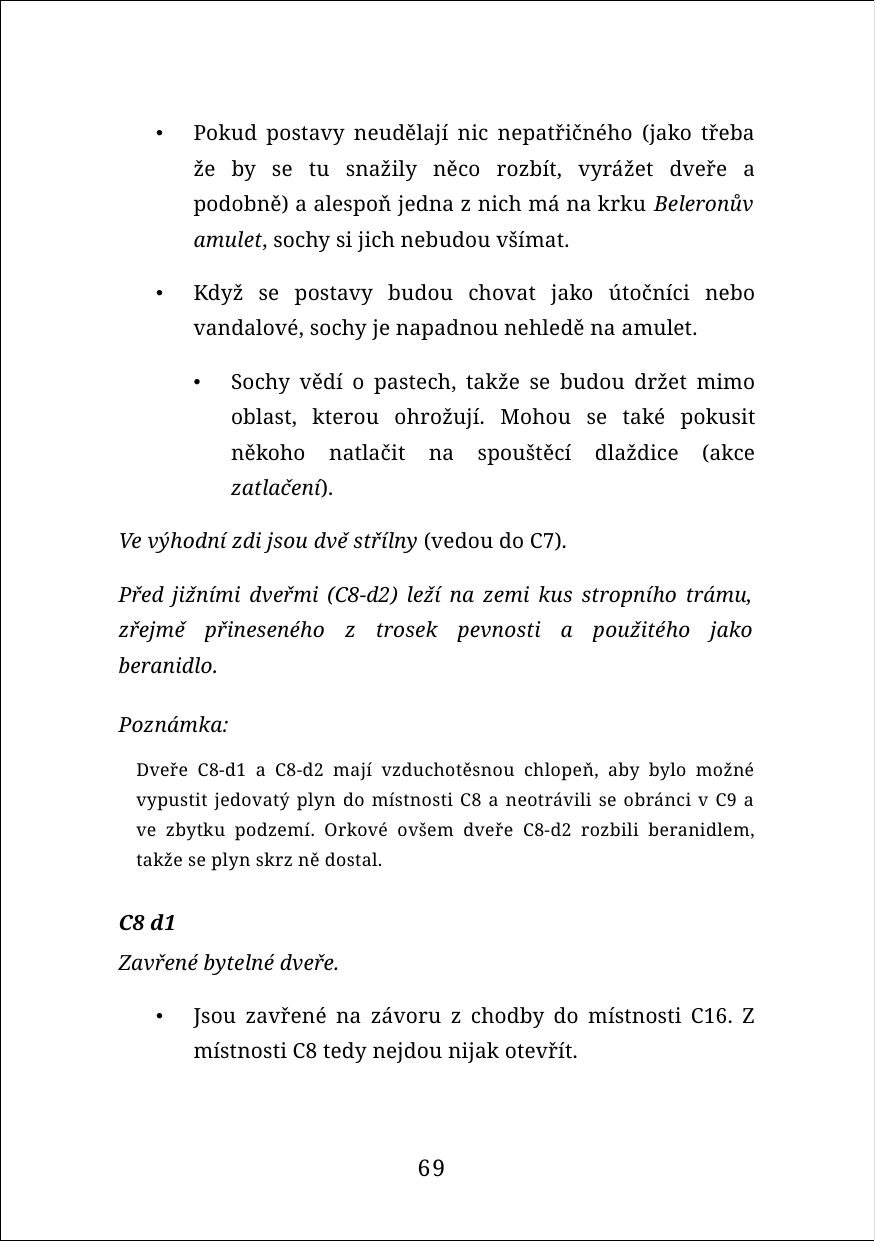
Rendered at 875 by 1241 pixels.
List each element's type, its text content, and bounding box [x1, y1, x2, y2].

list Jsou zavřené na závoru z chodby do místnosti C16. Z místnosti C8 tedy nejdou nijak otevřít. [156, 1001, 756, 1065]
subtitle C8 d1 [118, 908, 756, 936]
text Zavřené bytelné dveře. [118, 948, 756, 976]
text Ve výhodní zdi jsou dvě střílny (vedou do C7). [118, 527, 756, 555]
text Poznámka: [118, 710, 756, 738]
list Pokud postavy neudělají nic nepatřičného (jako třeba že by se tu snažily něco rozbít, vyrážet dveře a podobně) a alespoň jedna z nich má na krku Beleronův amulet, sochy si jich nebudou všímat. [156, 118, 756, 253]
text Před jižními dveřmi (C8-d2) leží na zemi kus stropního trámu, zřejmě přineseného z trosek pevnosti a použitého jako beranidlo. [118, 580, 756, 679]
list Když se postavy budou chovat jako útočníci nebo vandalové, sochy je napadnou nehledě na amulet. [156, 278, 756, 342]
text Dveře C8-d1 a C8-d2 mají vzduchotěsnou chlopeň, aby bylo možné vypustit jedovatý plyn do místnosti C8 a neotrávili se obránci v C9 a ve zbytku podzemí. Orkové ovšem dveře C8-d2 rozbili beranidlem, takže se plyn skrz ně dostal. [136, 757, 756, 872]
list Sochy vědí o pastech, takže se budou držet mimo oblast, kterou ohrožují. Mohou se také pokusit někoho natlačit na spouštěcí dlaždice (akce zatlačení). [193, 367, 756, 502]
